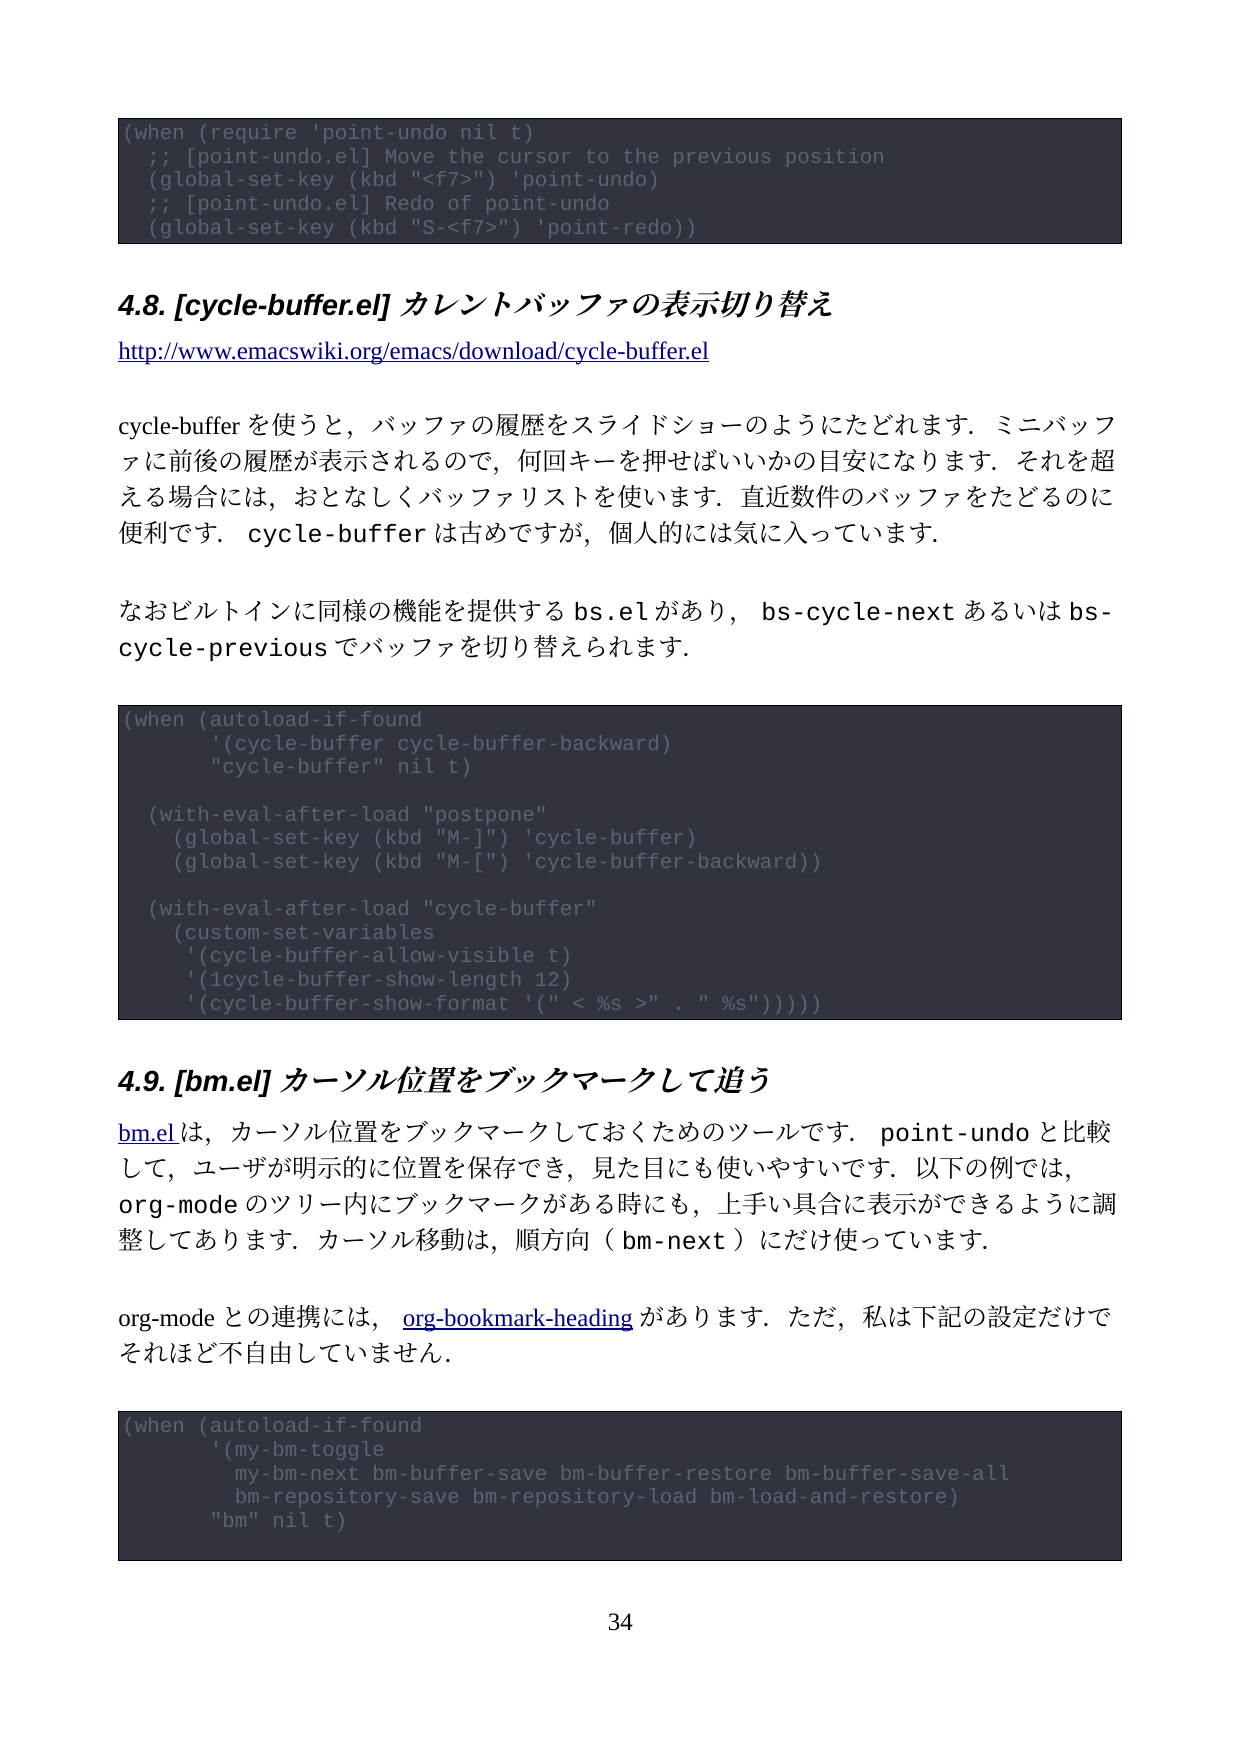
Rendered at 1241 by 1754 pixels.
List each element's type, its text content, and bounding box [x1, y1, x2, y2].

text (global-set-key (kbd "<f7>") 'point-undo) [119, 165, 1121, 189]
text (global-set-key (kbd "S-<f7>") 'point-redo)) [119, 213, 1121, 243]
text bm-repository-save bm-repository-load bm-load-and-restore) [119, 1482, 1121, 1506]
text '(cycle-buffer-allow-visible t) [119, 942, 1121, 965]
text (when (require 'point-undo nil t) [119, 119, 1121, 142]
text my-bm-next bm-buffer-save bm-buffer-restore bm-buffer-save-all [119, 1458, 1121, 1482]
subtitle [bm.el] カーソル位置をブックマークして追う [118, 1058, 1122, 1100]
subtitle [cycle-buffer.el] カレントバッファの表示切り替え [118, 282, 1122, 323]
text bm.elは，カーソル位置をブックマークしておくためのツールです． point-undo と比較して，ユーザが明示的に位置を保存でき，見た目にも使いやすいです．以下の例では， org-mode のツリー内にブックマークがある時にも，上手い具合に表示ができるように調整してあります．カーソル移動は，順方向（ bm-next ）にだけ使っています． [118, 1112, 1122, 1286]
text なおビルトインに同様の機能を提供する bs.el があり， bs-cycle-next あるいは bs-cycle-previous でバッファを切り替えられます． [118, 591, 1122, 693]
text '(cycle-buffer cycle-buffer-backward) [119, 729, 1121, 752]
text ;; [point-undo.el] Move the cursor to the previous position [119, 142, 1121, 165]
text http://www.emacswiki.org/emacs/download/cycle-buffer.el [118, 336, 1122, 393]
text (when (autoload-if-found [119, 706, 1121, 729]
text (custom-set-variables [119, 918, 1121, 942]
text '(1cycle-buffer-show-length 12) [119, 965, 1121, 989]
text '(my-bm-toggle [119, 1435, 1121, 1458]
text (with-eval-after-load "cycle-buffer" [119, 894, 1121, 918]
text (when (autoload-if-found [119, 1412, 1121, 1435]
text (global-set-key (kbd "M-[") 'cycle-buffer-backward)) [119, 847, 1121, 871]
text (global-set-key (kbd "M-]") 'cycle-buffer) [119, 823, 1121, 847]
text (with-eval-after-load "postpone" [119, 800, 1121, 823]
text org-mode との連携には， org-bookmark-heading があります．ただ，私は下記の設定だけでそれほど不自由していません． [118, 1298, 1122, 1399]
text "bm" nil t) [119, 1506, 1121, 1529]
text '(cycle-buffer-show-format '(" < %s >" . " %s"))))) [119, 989, 1121, 1019]
text ;; [point-undo.el] Redo of point-undo [119, 189, 1121, 213]
text "cycle-buffer" nil t) [119, 752, 1121, 776]
text cycle-buffer を使うと，バッファの履歴をスライドショーのようにたどれます．ミニバッファに前後の履歴が表示されるので，何回キーを押せばいいかの目安になります．それを超える場合には，おとなしくバッファリストを使います．直近数件のバッファをたどるのに便利です． cycle-buffer は古めですが，個人的には気に入っています． [118, 406, 1122, 579]
